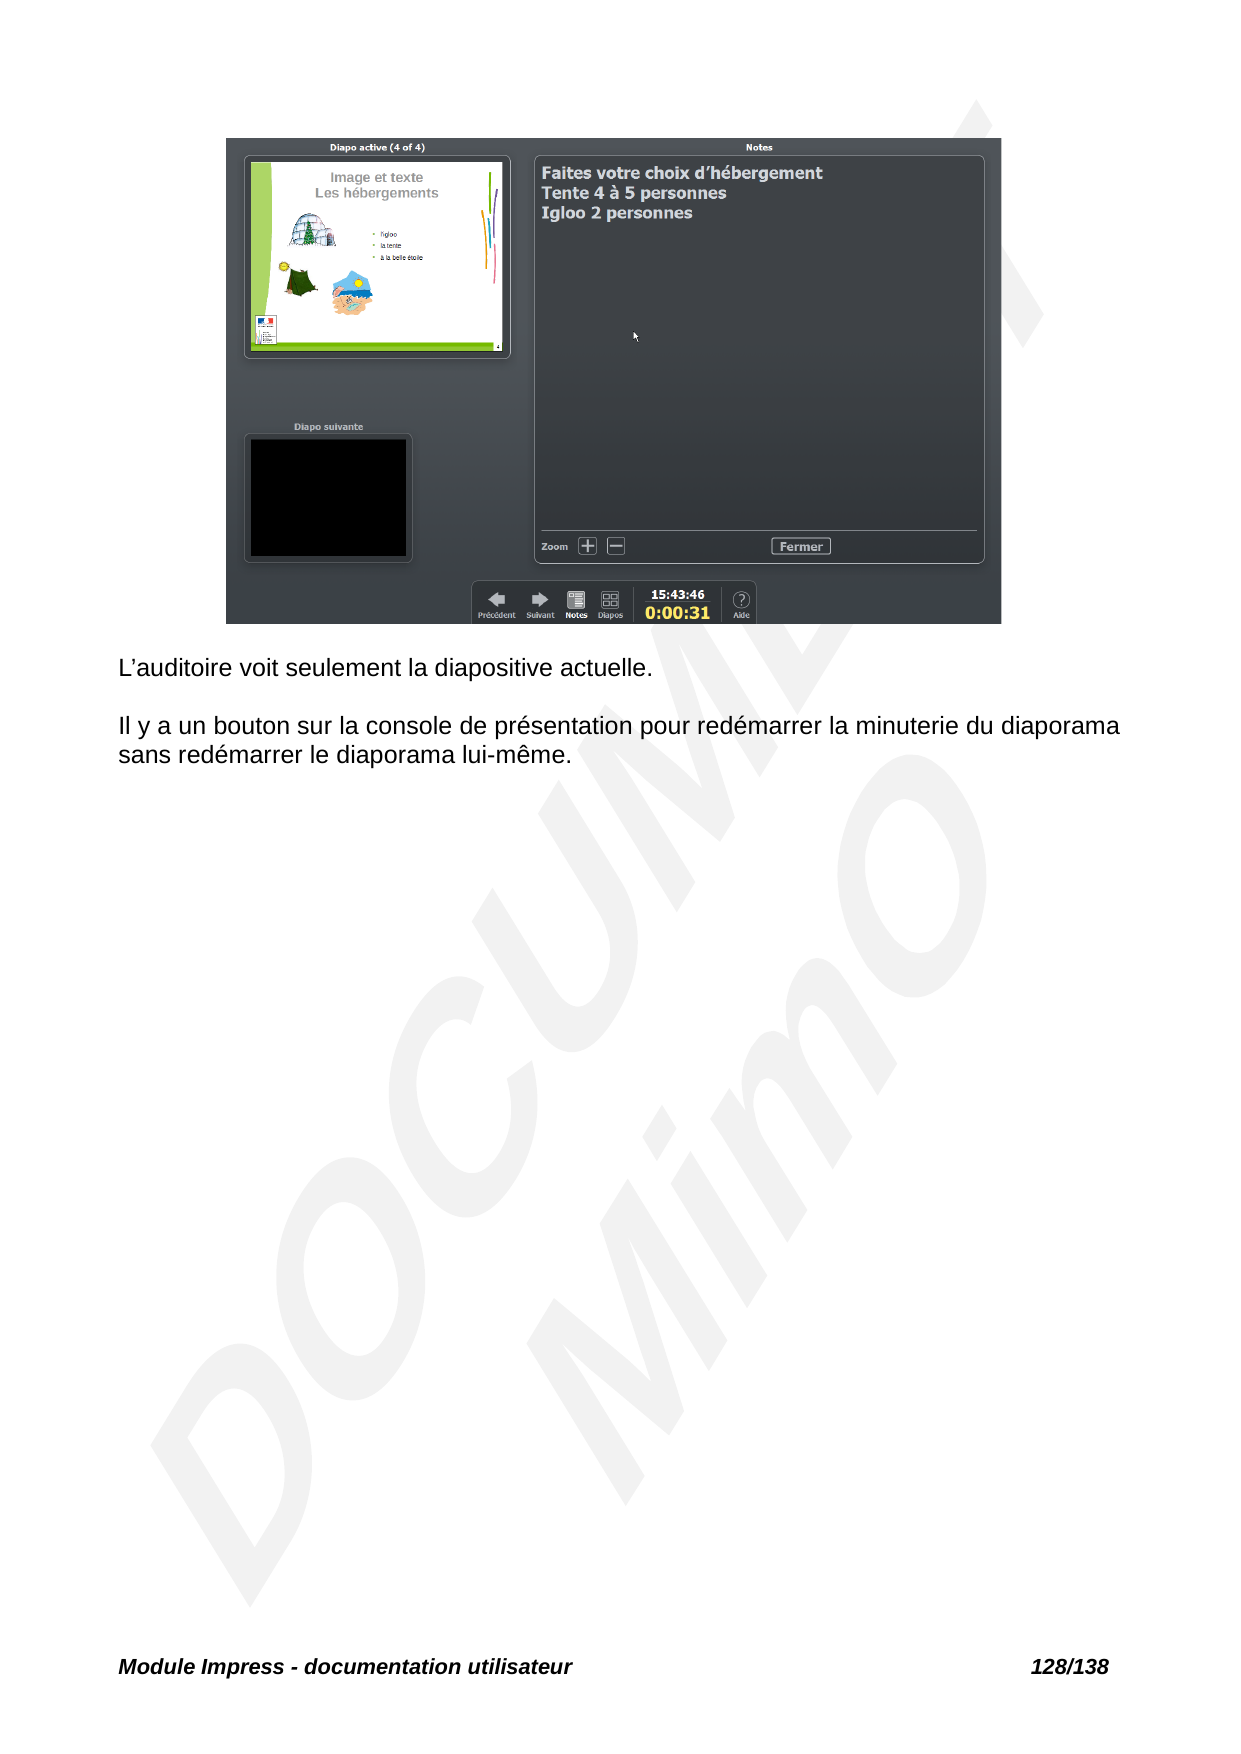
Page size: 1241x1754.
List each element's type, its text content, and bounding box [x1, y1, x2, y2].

picture [226, 138, 1002, 624]
text Il y a un bouton sur la console de présentation pour redémarrer la minuterie du diaporama sans redémarrer le diaporama lui-même. [118, 711, 1122, 769]
text L’auditoire voit seulement la diapositive actuelle. [118, 653, 1122, 682]
